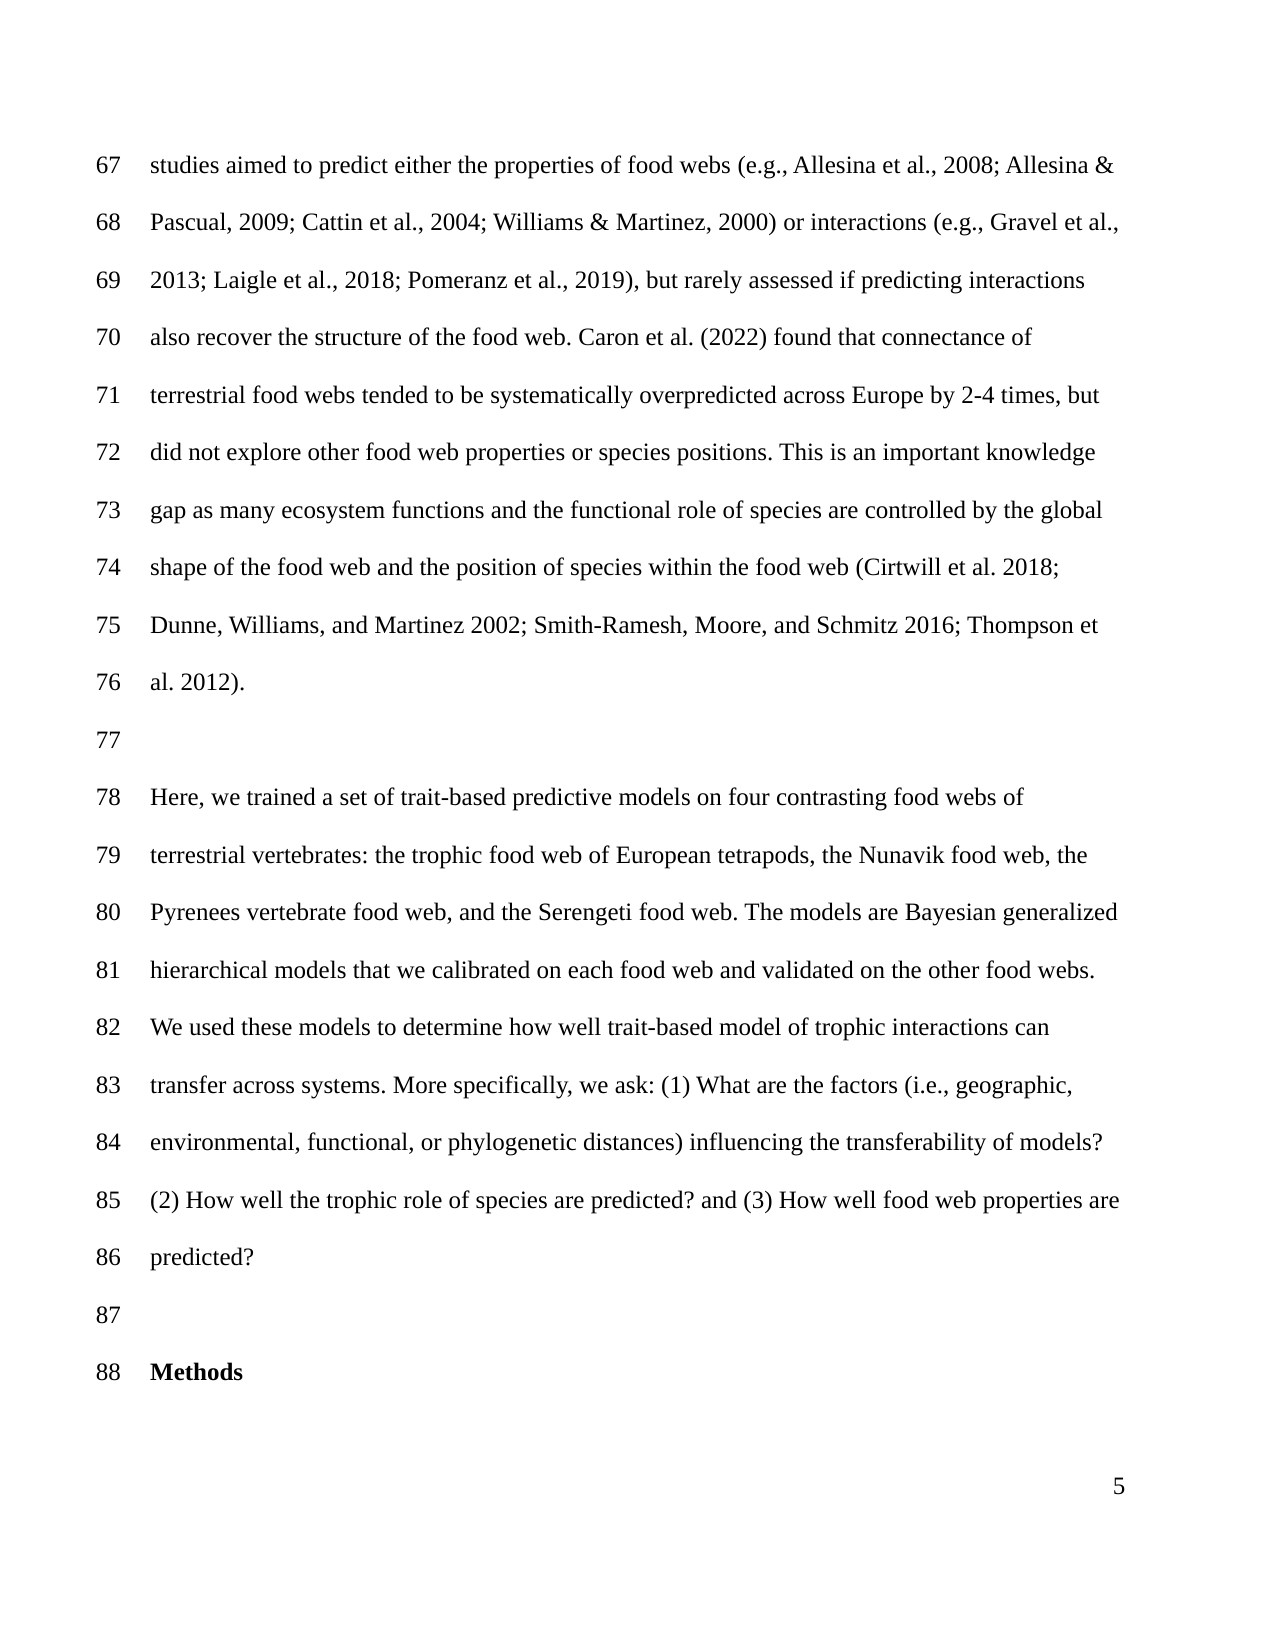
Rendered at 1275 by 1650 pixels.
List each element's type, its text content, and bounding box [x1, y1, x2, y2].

text Here, we trained a set of trait-based predictive models on four contrasting food webs of terrestrial vertebrates: the trophic food web of European tetrapods, the Nunavik food web, the Pyrenees vertebrate food web, and the Serengeti food web. The models are Bayesian generalized hierarchical models that we calibrated on each food web and validated on the other food webs. We used these models to determine how well trait-based model of trophic interactions can transfer across systems. More specifically, we ask: (1) What are the factors (i.e., geographic, environmental, functional, or phylogenetic distances) influencing the transferability of models? (2) How well the trophic role of species are predicted? and (3) How well food web properties are predicted? [150, 782, 1125, 1271]
text studies aimed to predict either the properties of food webs (e.g., Allesina et al., 2008; Allesina & Pascual, 2009; Cattin et al., 2004; Williams & Martinez, 2000) or interactions (e.g., Gravel et al., 2013; Laigle et al., 2018; Pomeranz et al., 2019), but rarely assessed if predicting interactions also recover the structure of the food web. Caron et al. (2022) found that connectance of terrestrial food webs tended to be systematically overpredicted across Europe by 2-4 times, but did not explore other food web properties or species positions. This is an important knowledge gap as many ecosystem functions and the functional role of species are controlled by the global shape of the food web and the position of species within the food web (Cirtwill et al. 2018; Dunne, Williams, and Martinez 2002; Smith-Ramesh, Moore, and Schmitz 2016; Thompson et al. 2012). [150, 150, 1125, 696]
text Methods [150, 1357, 1125, 1386]
